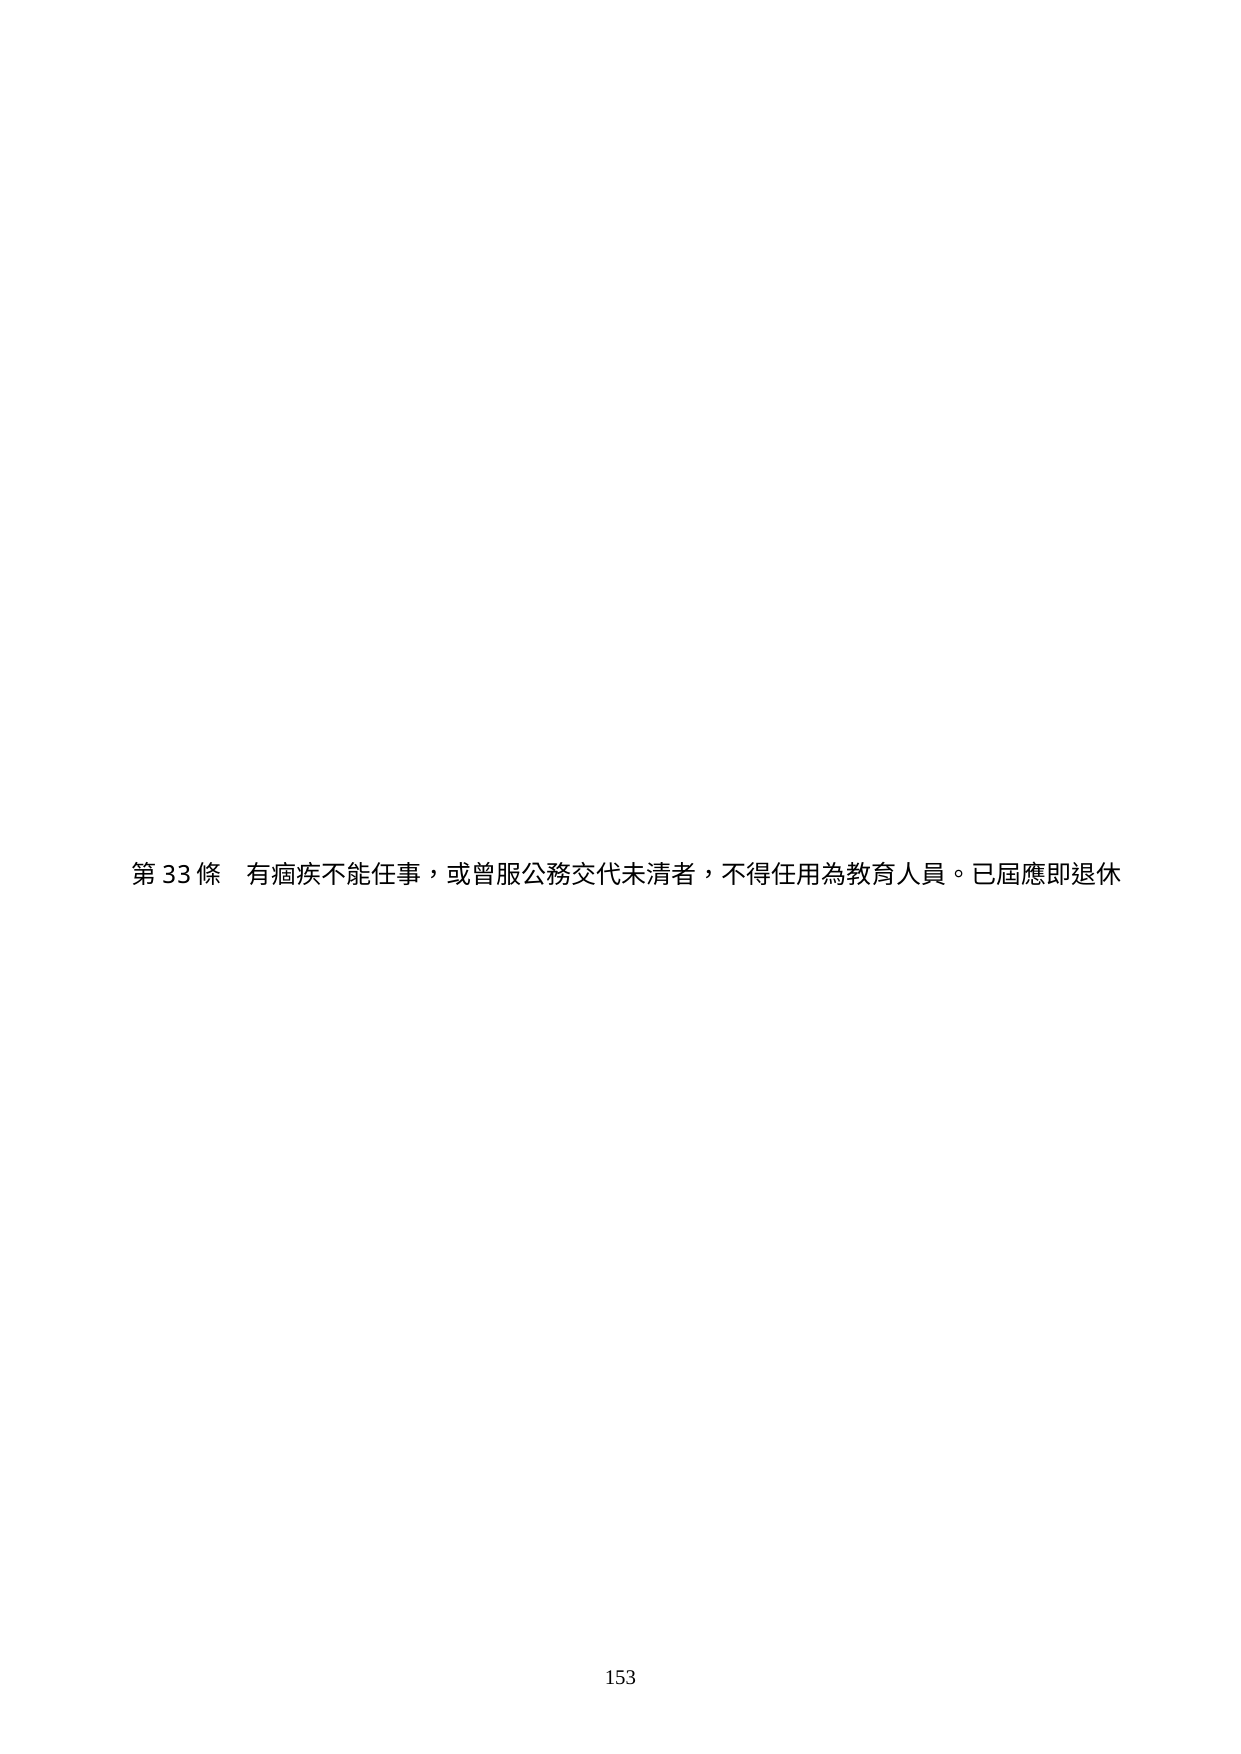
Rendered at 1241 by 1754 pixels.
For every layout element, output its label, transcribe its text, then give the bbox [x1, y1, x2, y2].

text 第33條 有痼疾不能任事，或曾服公務交代未清者，不得任用為教育人員。已屆應即退休 [131, 831, 1134, 893]
